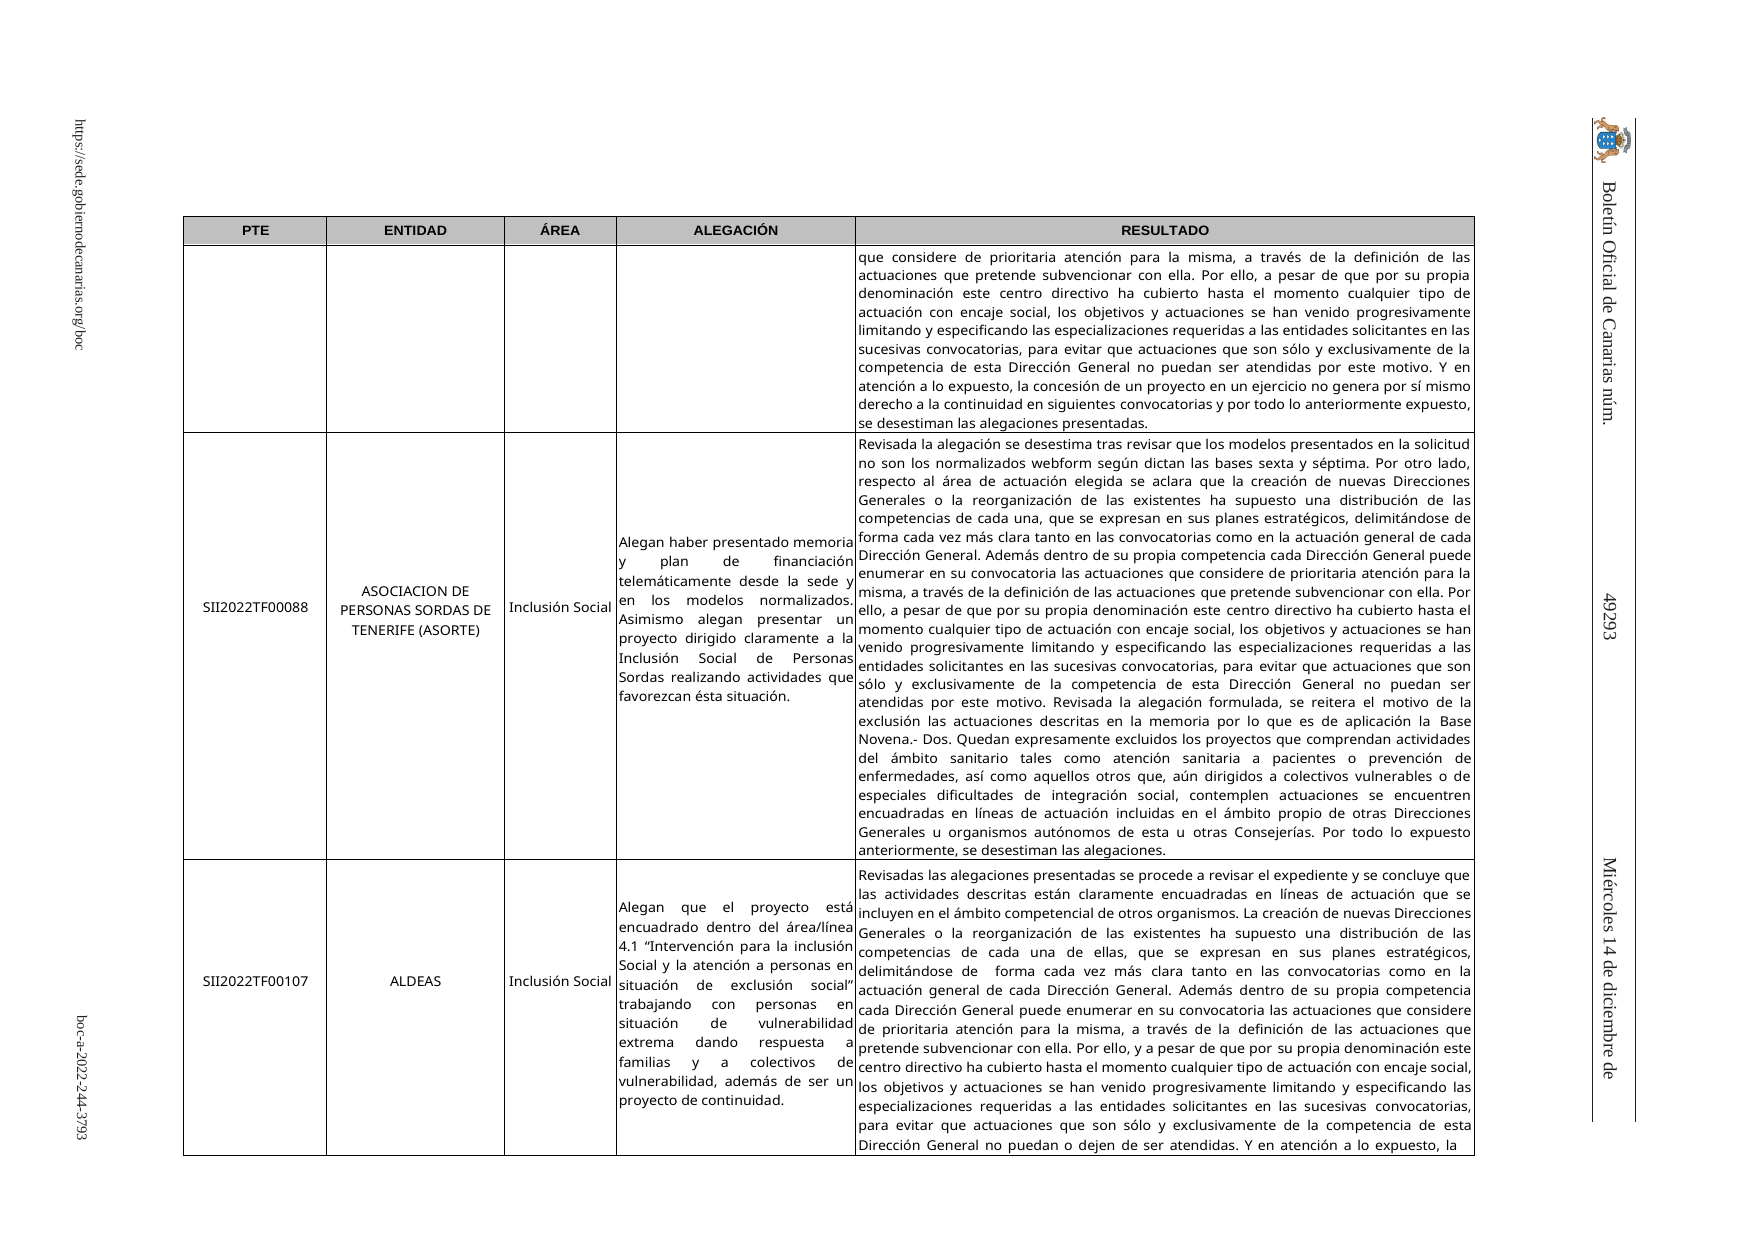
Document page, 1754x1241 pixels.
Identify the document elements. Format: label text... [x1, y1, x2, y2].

table_cell Alegan que el proyecto está encuadrado dentro del área/línea 4.1 “Intervención para la inclusión Social y la atención a personas en situación de exclusión social” trabajando con personas en situación de vulnerabilidad extrema dando respuesta a familias y a colectivos de vulnerabilidad, además de ser un proyecto de continuidad. [617, 860, 855, 1155]
table_cell Inclusión Social [505, 860, 616, 1155]
text Miércoles 14 de diciembre de 2022 [1598, 857, 1621, 1120]
table_cell [184, 246, 326, 432]
text 49293 [1600, 593, 1621, 642]
table_cell SII2022TF00088 [184, 433, 326, 859]
table_cell ALDEAS [327, 860, 504, 1155]
table_header ENTIDAD [327, 217, 504, 244]
table_cell Revisada la alegación se desestima tras revisar que los modelos presentados en la solicitud no son los normalizados webform según dictan las bases sexta y séptima. Por otro lado, respecto al área de actuación elegida se aclara que la creación de nuevas Direcciones Generales o la reorganización de las existentes ha supuesto una distribución de las competencias de cada una, que se expresan en sus planes estratégicos, delimitándose de forma cada vez más clara tanto en las convocatorias como en la actuación general de cada Dirección General. Además dentro de su propia competencia cada Dirección General puede enumerar en su convocatoria las actuaciones que considere de prioritaria atención para la misma, a través de la definición de las actuaciones que pretende subvencionar con ella. Por ello, a pesar de que por su propia denominación este centro directivo ha cubierto hasta el momento cualquier tipo de actuación con encaje social, los objetivos y actuaciones se han venido progresivamente limitando y especificando las especializaciones requeridas a las entidades solicitantes en las sucesivas convocatorias, para evitar que actuaciones que son sólo y exclusivamente de la competencia de esta Dirección General no puedan ser atendidas por este motivo. Revisada la alegación formulada, se reitera el motivo de la exclusión las actuaciones descritas en la memoria por lo que es de aplicación la Base Novena.- Dos. Quedan expresamente excluidos los proyectos que comprendan actividades del ámbito sanitario tales como atención sanitaria a pacientes o prevención de enfermedades, así como aquellos otros que, aún dirigidos a colectivos vulnerables o de especiales dificultades de integración social, contemplen actuaciones se encuentren encuadradas en líneas de actuación incluidas en el ámbito propio de otras Direcciones Generales u organismos autónomos de esta u otras Consejerías. Por todo lo expuesto anteriormente, se desestiman las alegaciones. [856, 433, 1474, 859]
table_cell ASOCIACION DE PERSONAS SORDAS DE TENERIFE (ASORTE) [327, 433, 504, 859]
table_header ALEGACIÓN [617, 217, 855, 244]
table_header ÁREA [505, 217, 616, 244]
table_header PTE [184, 217, 326, 244]
table_cell SII2022TF00107 [184, 860, 326, 1155]
text Boletín Oficial de Canarias núm. 244 [1597, 181, 1621, 458]
table_cell [327, 246, 504, 432]
table_cell Inclusión Social [505, 433, 616, 859]
table_cell que considere de prioritaria atención para la misma, a través de la definición de las actuaciones que pretende subvencionar con ella. Por ello, a pesar de que por su propia denominación este centro directivo ha cubierto hasta el momento cualquier tipo de actuación con encaje social, los objetivos y actuaciones se han venido progresivamente limitando y especificando las especializaciones requeridas a las entidades solicitantes en las sucesivas convocatorias, para evitar que actuaciones que son sólo y exclusivamente de la competencia de esta Dirección General no puedan ser atendidas por este motivo. Y en atención a lo expuesto, la concesión de un proyecto en un ejercicio no genera por sí mismo derecho a la continuidad en siguientes convocatorias y por todo lo anteriormente expuesto, se desestiman las alegaciones presentadas. [856, 246, 1474, 432]
table_cell Alegan haber presentado memoria y plan de financiación telemáticamente desde la sede y en los modelos normalizados. Asimismo alegan presentar un proyecto dirigido claramente a la Inclusión Social de Personas Sordas realizando actividades que favorezcan ésta situación. [617, 433, 855, 859]
table_cell [505, 246, 616, 432]
picture [1594, 117, 1631, 163]
table_header RESULTADO [856, 217, 1474, 244]
table_cell [617, 246, 855, 432]
text https://sede.gobiernodecanarias.org/boc [72, 119, 89, 352]
table_cell Revisadas las alegaciones presentadas se procede a revisar el expediente y se concluye que las actividades descritas están claramente encuadradas en líneas de actuación que se incluyen en el ámbito competencial de otros organismos. La creación de nuevas Direcciones Generales o la reorganización de las existentes ha supuesto una distribución de las competencias de cada una de ellas, que se expresan en sus planes estratégicos, delimitándose de forma cada vez más clara tanto en las convocatorias como en la actuación general de cada Dirección General. Además dentro de su propia competencia cada Dirección General puede enumerar en su convocatoria las actuaciones que considere de prioritaria atención para la misma, a través de la definición de las actuaciones que pretende subvencionar con ella. Por ello, y a pesar de que por su propia denominación este centro directivo ha cubierto hasta el momento cualquier tipo de actuación con encaje social, los objetivos y actuaciones se han venido progresivamente limitando y especificando las especializaciones requeridas a las entidades solicitantes en las sucesivas convocatorias, para evitar que actuaciones que son sólo y exclusivamente de la competencia de esta Dirección General no puedan o dejen de ser atendidas. Y en atención a lo expuesto, la [856, 860, 1474, 1155]
text boc-a-2022-244-3793 [74, 1016, 91, 1143]
